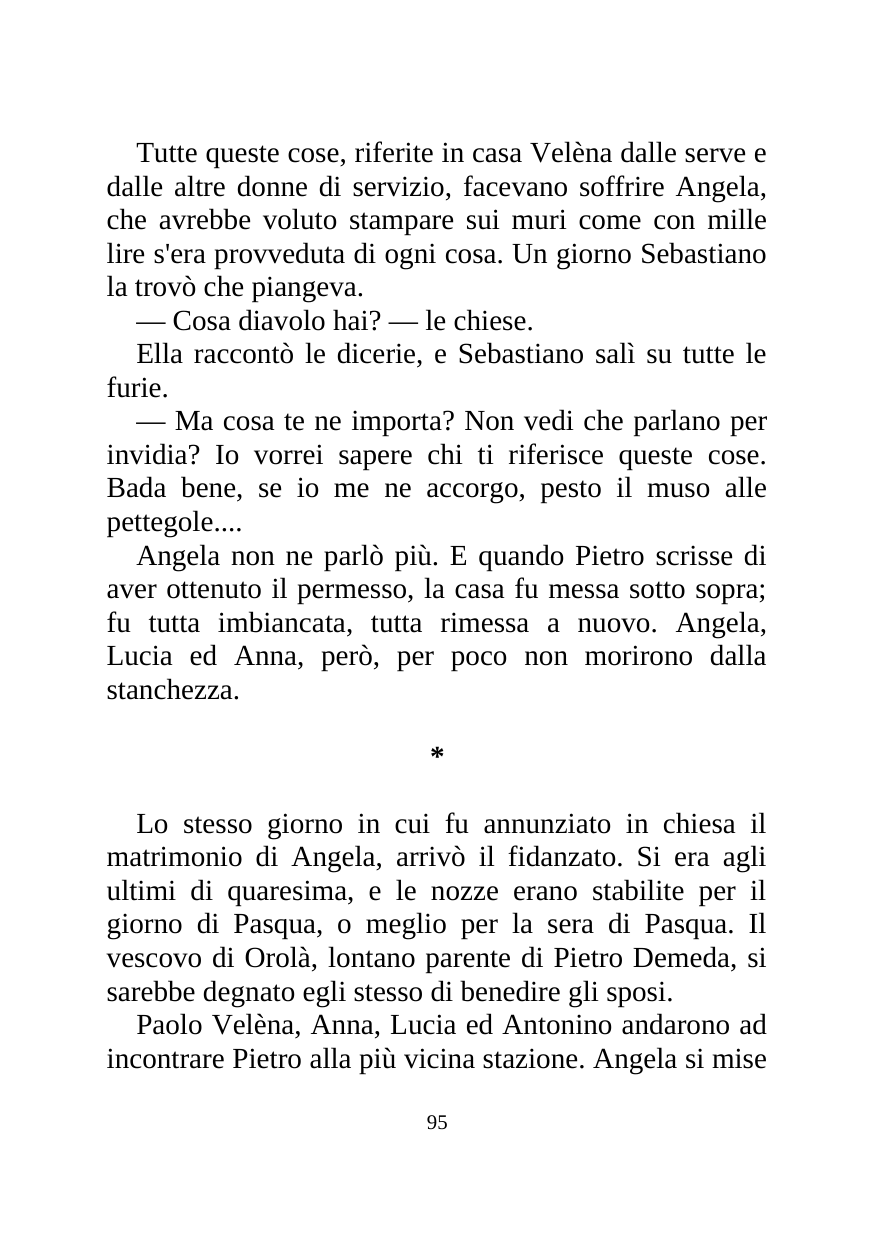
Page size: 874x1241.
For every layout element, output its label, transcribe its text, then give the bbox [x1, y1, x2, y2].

text Angela non ne parlò più. E quando Pietro scrisse di aver ottenuto il permesso, la casa fu messa sotto sopra; fu tutta imbiancata, tutta rimessa a nuovo. Angela, Lucia ed Anna, però, per poco non morirono dalla stanchezza. [106, 538, 768, 705]
text — Ma cosa te ne importa? Non vedi che parlano per invidia? Io vorrei sapere chi ti riferisce queste cose. Bada bene, se io me ne accorgo, pesto il muso alle pettegole.... [106, 403, 768, 538]
text Lo stesso giorno in cui fu annunziato in chiesa il matrimonio di Angela, arrivò il fidanzato. Si era agli ultimi di quaresima, e le nozze erano stabilite per il giorno di Pasqua, o meglio per la sera di Pasqua. Il vescovo di Orolà, lontano parente di Pietro Demeda, si sarebbe degnato egli stesso di benedire gli sposi. [106, 806, 768, 1007]
text Tutte queste cose, riferite in casa Velèna dalle serve e dalle altre donne di servizio, facevano soffrire Angela, che avrebbe voluto stampare sui muri come con mille lire s'era provveduta di ogni cosa. Un giorno Sebastiano la trovò che piangeva. [106, 135, 768, 303]
text * [106, 739, 768, 772]
text Ella raccontò le dicerie, e Sebastiano salì su tutte le furie. [106, 336, 768, 403]
text — Cosa diavolo hai? — le chiese. [106, 303, 768, 336]
text Paolo Velèna, Anna, Lucia ed Antonino andarono ad incontrare Pietro alla più vicina stazione. Angela si mise [106, 1007, 768, 1074]
